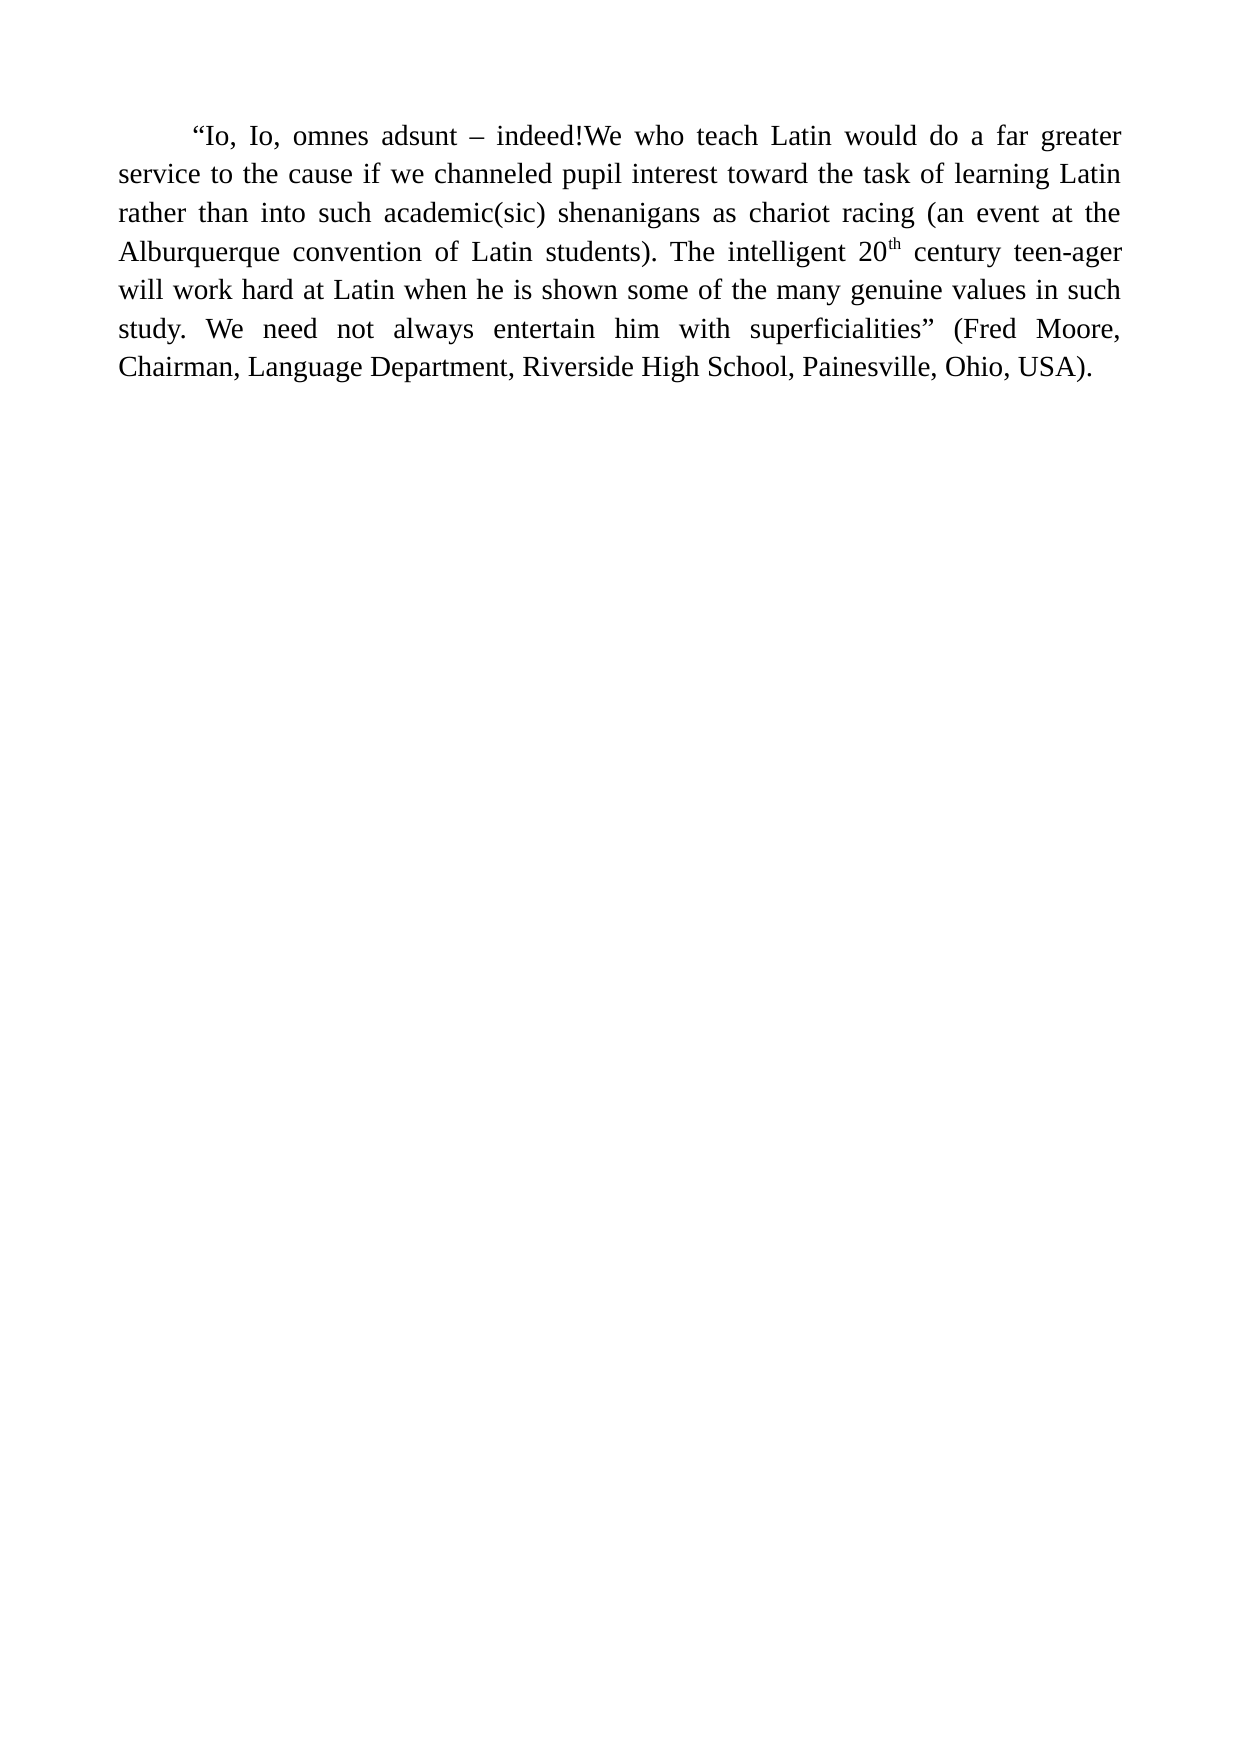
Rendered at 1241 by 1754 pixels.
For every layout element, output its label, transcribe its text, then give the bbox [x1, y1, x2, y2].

text “Io, Io, omnes adsunt – indeed!We who teach Latin would do a far greater service to the cause if we channeled pupil interest toward the task of learning Latin rather than into such academic(sic) shenanigans as chariot racing (an event at the Alburquerque convention of Latin students). The intelligent 20th century teen-ager will work hard at Latin when he is shown some of the many genuine values in such study. We need not always entertain him with superficialities” (Fred Moore, Chairman, Language Department, Riverside High School, Painesville, Ohio, USA). [118, 118, 1122, 383]
